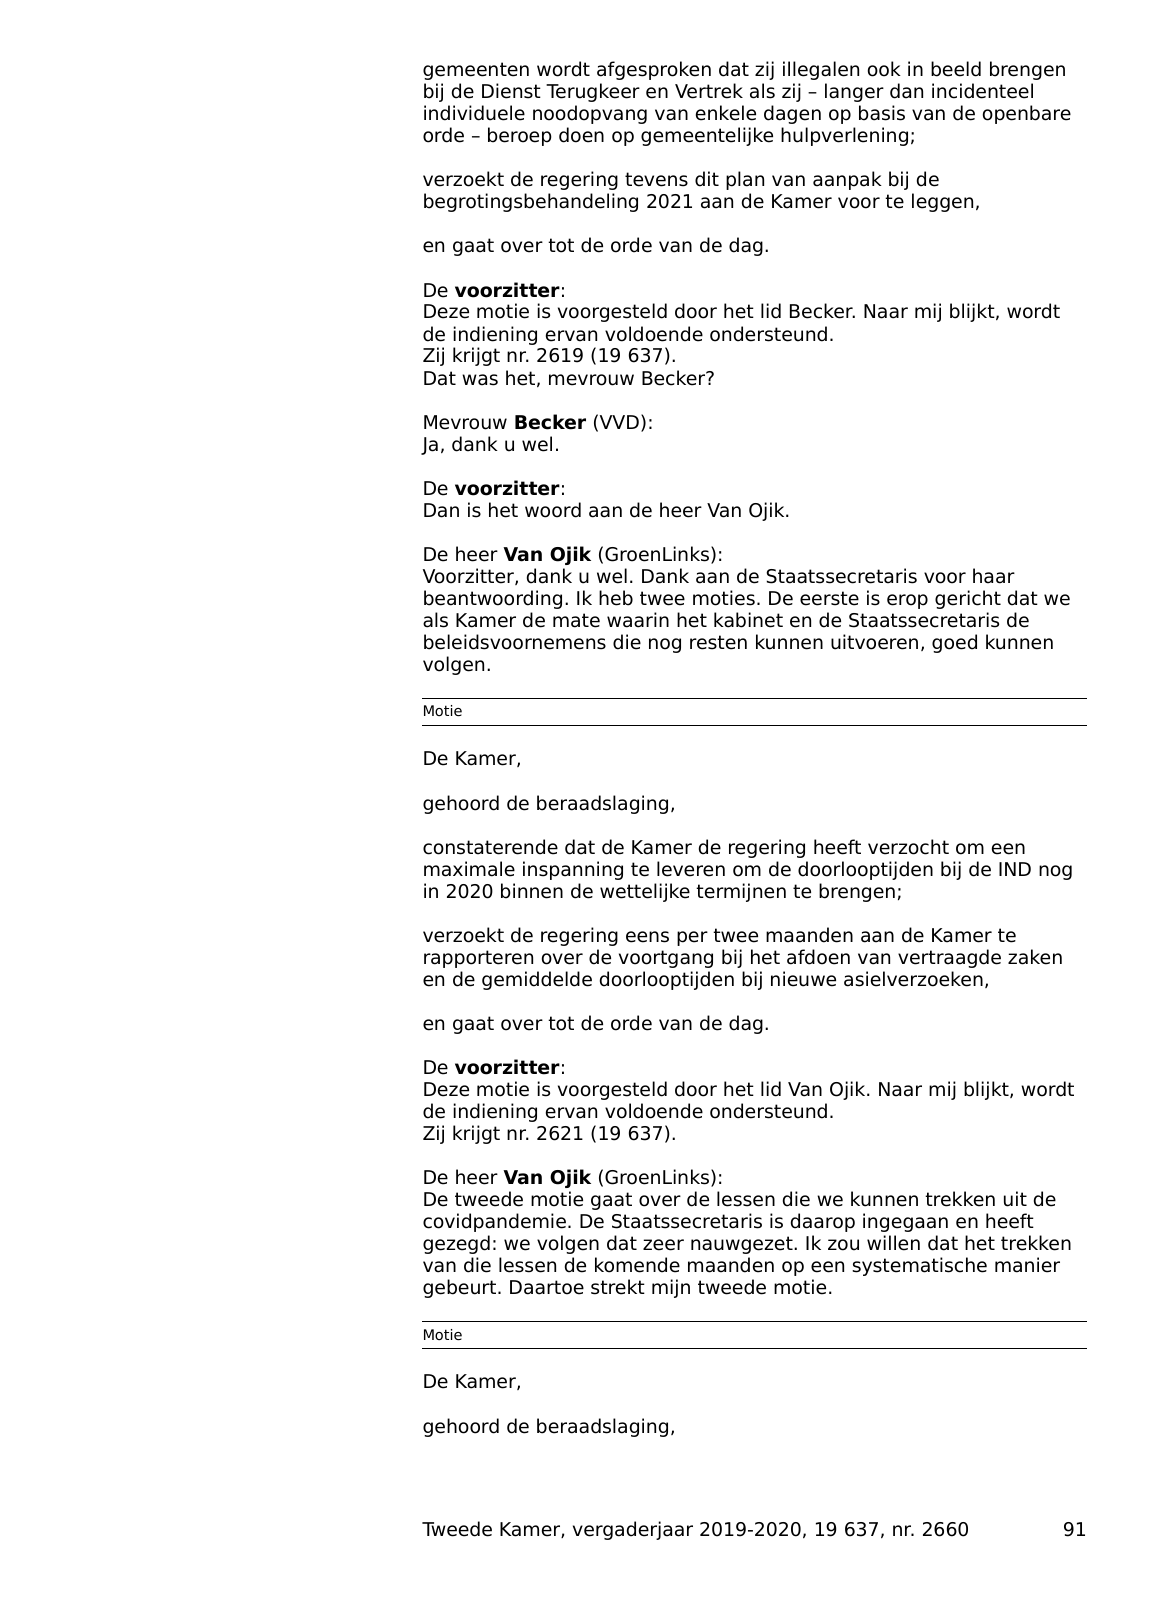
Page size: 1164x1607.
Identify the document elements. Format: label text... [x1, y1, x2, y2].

text Ja, dank u wel. [422, 433, 1087, 456]
text De Kamer, [422, 748, 1087, 770]
text verzoekt de regering tevens dit plan van aanpak bij de begrotingsbehandeling 2021 aan de Kamer voor te leggen, [422, 169, 1087, 213]
text Deze motie is voorgesteld door het lid Van Ojik. Naar mij blijkt, wordt de indiening ervan voldoende ondersteund. [422, 1079, 1087, 1123]
text De tweede motie gaat over de lessen die we kunnen trekken uit de covidpandemie. De Staatssecretaris is daarop ingegaan en heeft gezegd: we volgen dat zeer nauwgezet. Ik zou willen dat het trekken van die lessen de komende maanden op een systematische manier gebeurt. Daartoe strekt mijn tweede motie. [422, 1189, 1087, 1299]
table_header Motie [422, 699, 1087, 725]
text De voorzitter: [422, 478, 1087, 500]
text Mevrouw Becker (VVD): [422, 412, 1087, 433]
text Deze motie is voorgesteld door het lid Becker. Naar mij blijkt, wordt de indiening ervan voldoende ondersteund. [422, 301, 1087, 345]
text gehoord de beraadslaging, [422, 1416, 1087, 1438]
text De heer Van Ojik (GroenLinks): [422, 1167, 1087, 1189]
text en gaat over tot de orde van de dag. [422, 235, 1087, 257]
text gemeenten wordt afgesproken dat zij illegalen ook in beeld brengen bij de Dienst Terugkeer en Vertrek als zij – langer dan incidenteel individuele noodopvang van enkele dagen op basis van de openbare orde – beroep doen op gemeentelijke hulpverlening; [422, 59, 1087, 147]
text De heer Van Ojik (GroenLinks): [422, 544, 1087, 566]
text De voorzitter: [422, 279, 1087, 301]
text Voorzitter, dank u wel. Dank aan de Staatssecretaris voor haar beantwoording. Ik heb twee moties. De eerste is erop gericht dat we als Kamer de mate waarin het kabinet en de Staatssecretaris de beleidsvoornemens die nog resten kunnen uitvoeren, goed kunnen volgen. [422, 566, 1087, 676]
text Zij krijgt nr. 2619 (19 637). [422, 345, 1087, 367]
text Zij krijgt nr. 2621 (19 637). [422, 1123, 1087, 1145]
text De voorzitter: [422, 1057, 1087, 1079]
text verzoekt de regering eens per twee maanden aan de Kamer te rapporteren over de voortgang bij het afdoen van vertraagde zaken en de gemiddelde doorlooptijden bij nieuwe asielverzoeken, [422, 925, 1087, 991]
text Dat was het, mevrouw Becker? [422, 367, 1087, 389]
text De Kamer, [422, 1371, 1087, 1393]
text Dan is het woord aan de heer Van Ojik. [422, 500, 1087, 522]
text gehoord de beraadslaging, [422, 792, 1087, 814]
table_header Motie [422, 1322, 1087, 1348]
text en gaat over tot de orde van de dag. [422, 1013, 1087, 1035]
text constaterende dat de Kamer de regering heeft verzocht om een maximale inspanning te leveren om de doorlooptijden bij de IND nog in 2020 binnen de wettelijke termijnen te brengen; [422, 837, 1087, 902]
